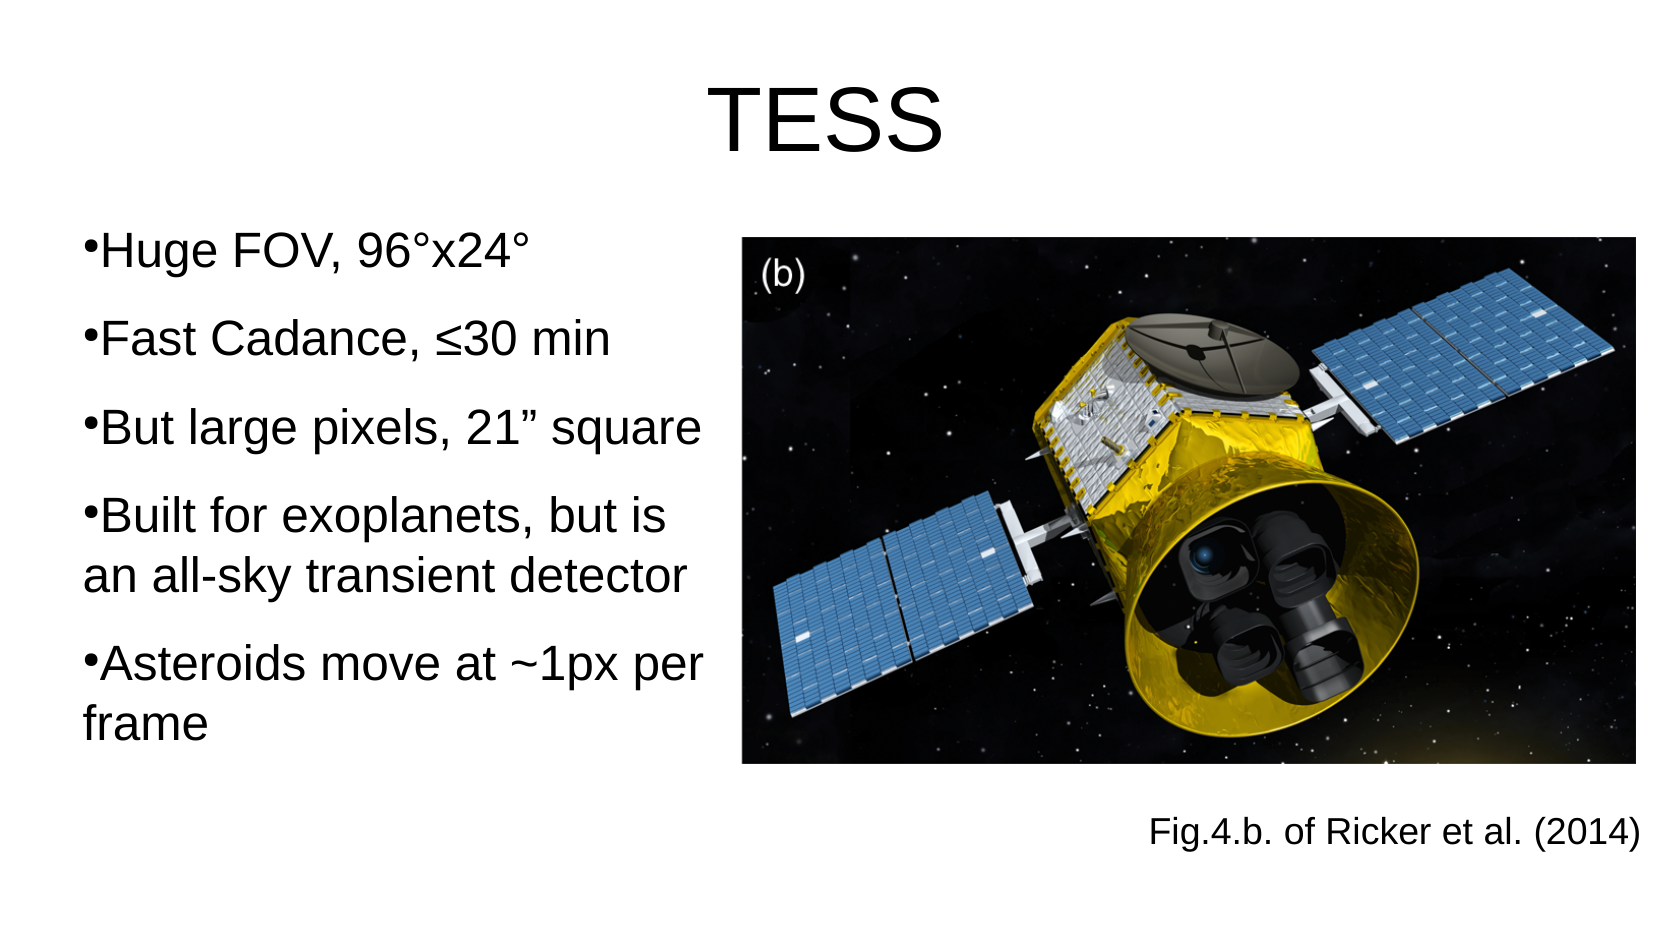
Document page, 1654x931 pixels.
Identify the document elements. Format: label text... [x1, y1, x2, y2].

picture [739, 236, 1637, 765]
title TESS [82, 37, 1571, 193]
text_box Fig.4.b. of Ricker et al. (2014) [1133, 803, 1654, 902]
list Huge FOV, 96°x24° Fast Cadance, ≤30 min But large pixels, 21” square Built for exoplanets, but is an all-sky transient detector Asteroids move at ~1px per frame [82, 217, 709, 758]
